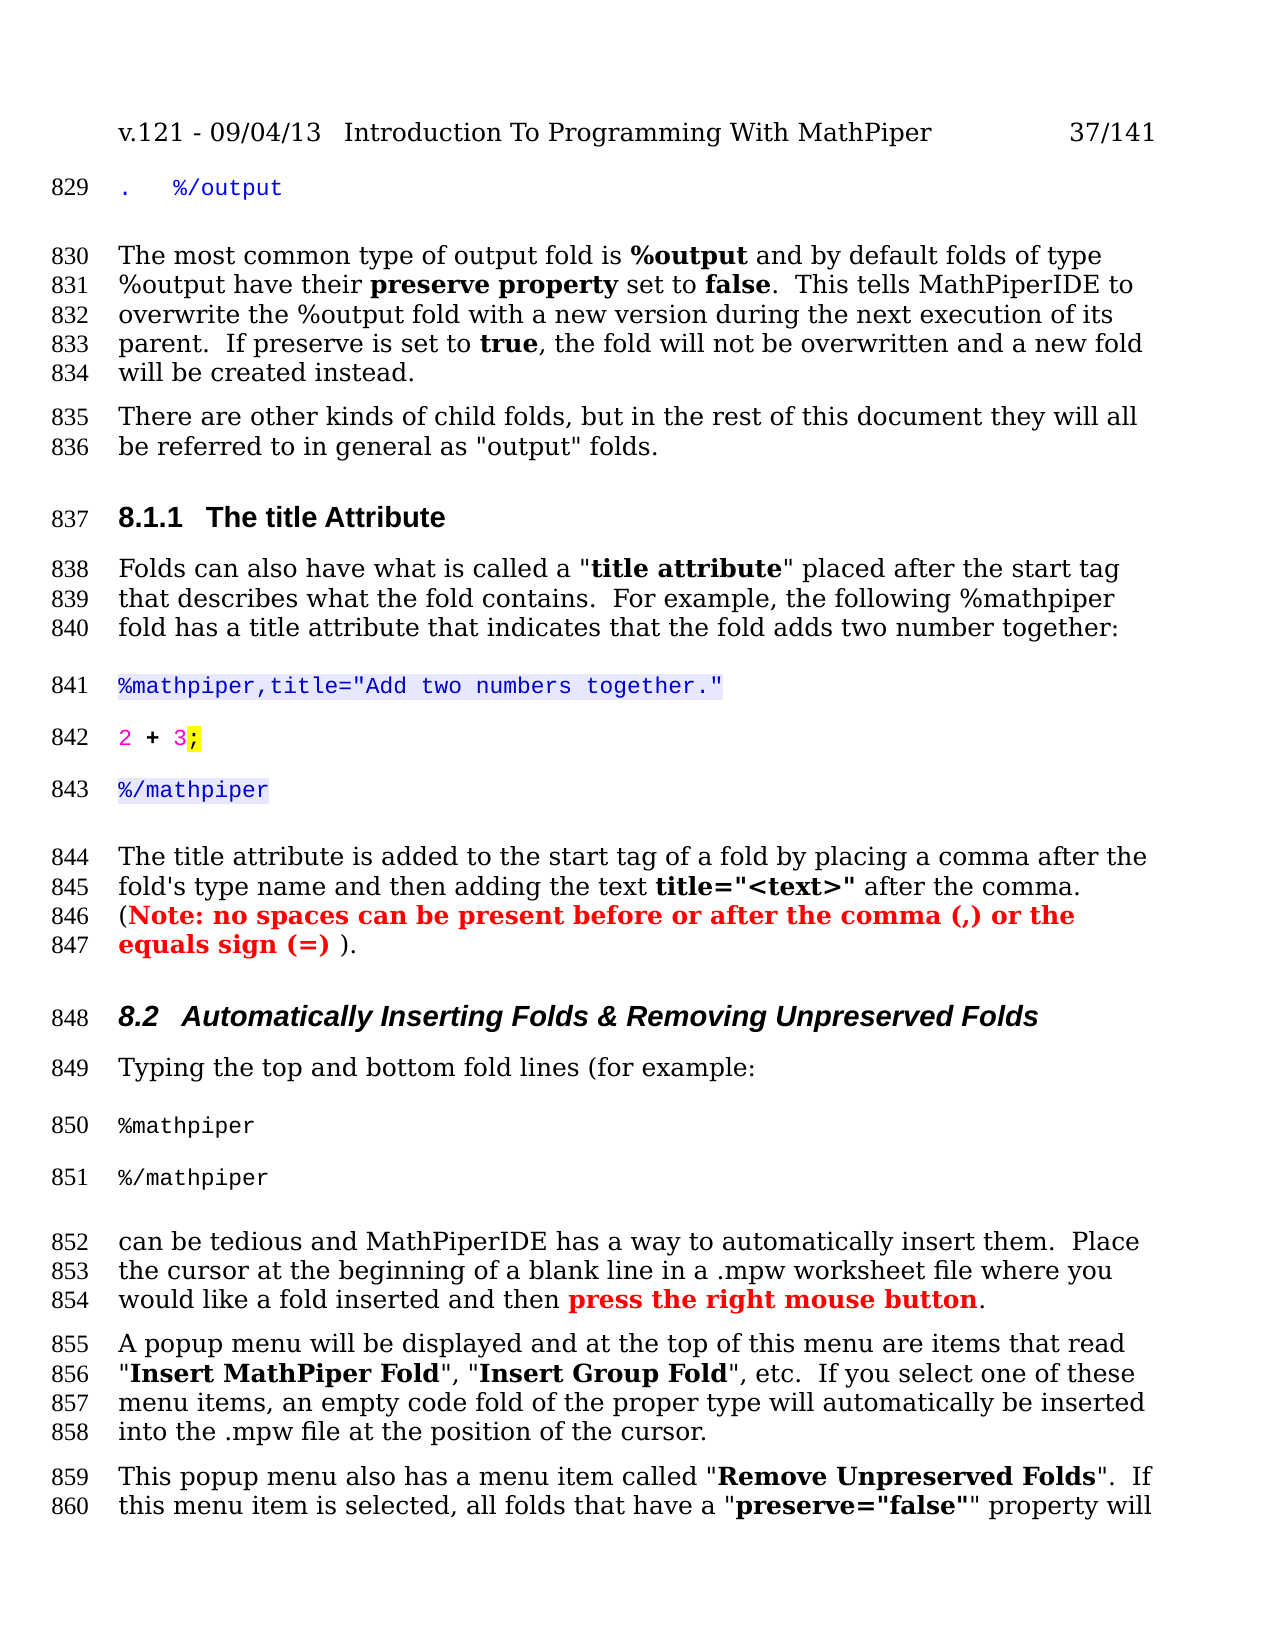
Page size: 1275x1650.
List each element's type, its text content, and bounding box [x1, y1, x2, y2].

subtitle Automatically Inserting Folds & Removing Unpreserved Folds [118, 999, 1157, 1032]
text Typing the top and bottom fold lines (for example: [118, 1053, 1157, 1082]
text A popup menu will be displayed and at the top of this menu are items that read "Insert MathPiper Fold", "Insert Group Fold", etc. If you select one of these menu items, an empty code fold of the proper type will automatically be inserted into the .mpw file at the position of the cursor. [118, 1330, 1157, 1447]
text This popup menu also has a menu item called "Remove Unpreserved Folds". If this menu item is selected, all folds that have a "preserve="false"" property will [118, 1462, 1157, 1520]
subtitle The title Attribute [118, 500, 1157, 533]
text The most common type of output fold is %output and by default folds of type %output have their preserve property set to false. This tells MathPiperIDE to overwrite the %output fold with a new version during the next execution of its parent. If preserve is set to true, the fold will not be overwritten and a new fold will be created instead. [118, 241, 1157, 388]
text There are other kinds of child folds, but in the rest of this document they will all be referred to in general as "output" folds. [118, 403, 1157, 461]
text can be tedious and MathPiperIDE has a way to automatically insert them. Place the cursor at the beginning of a blank line in a .mpw worksheet file where you would like a fold inserted and then press the right mouse button. [118, 1227, 1157, 1315]
text 2 + 3; [118, 726, 1157, 752]
text The title attribute is added to the start tag of a fold by placing a comma after the fold's type name and then adding the text title="<text>" after the comma. (Note: no spaces can be present before or after the comma (,) or the equals sign (=) ). [118, 842, 1157, 959]
text . %/output [118, 177, 1157, 203]
text %mathpiper [118, 1114, 1157, 1140]
text Folds can also have what is called a "title attribute" placed after the start tag that describes what the fold contains. For example, the following %mathpiper fold has a title attribute that indicates that the fold adds two number together: [118, 554, 1157, 642]
text %mathpiper,title="Add two numbers together." [118, 674, 1157, 700]
text %/mathpiper [118, 778, 1157, 804]
text %/mathpiper [118, 1166, 1157, 1192]
